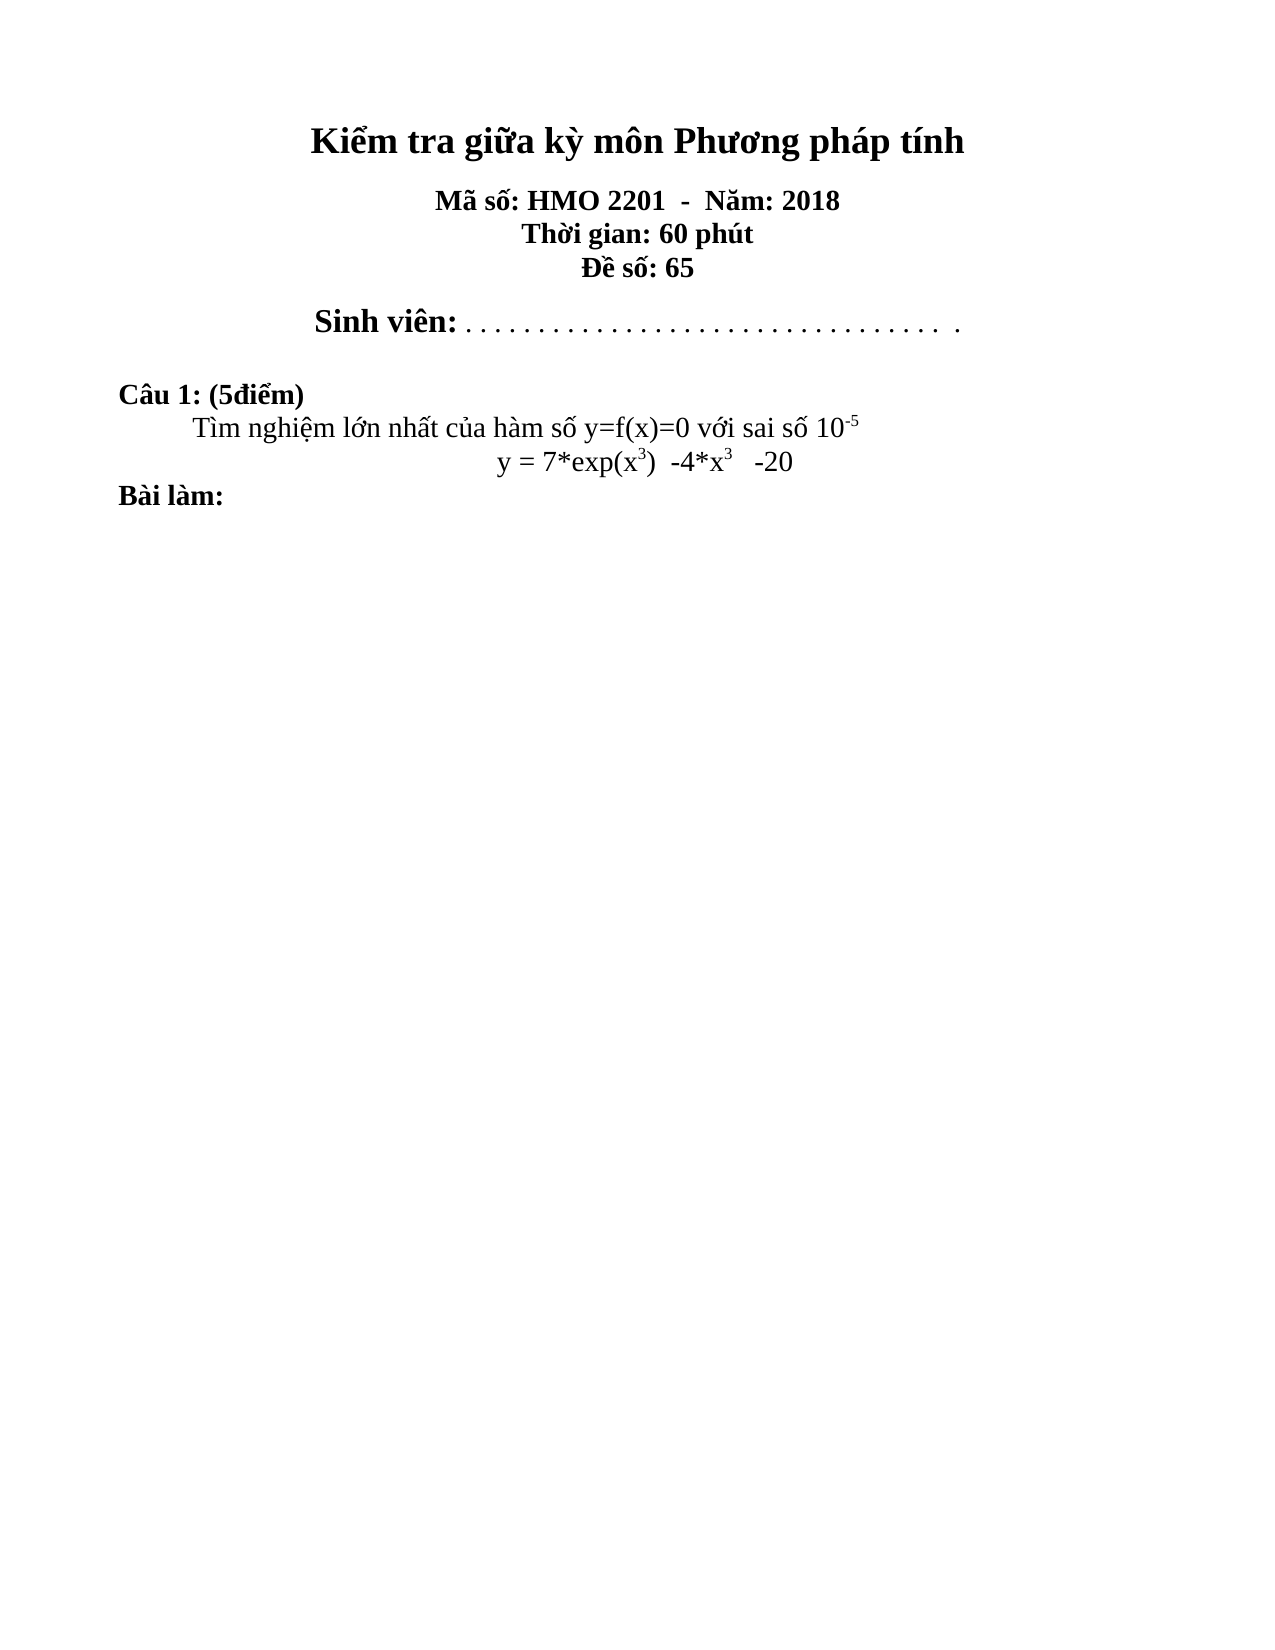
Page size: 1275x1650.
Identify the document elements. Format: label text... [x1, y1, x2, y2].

text Sinh viên: . . . . . . . . . . . . . . . . . . . . . . . . . . . . . . . . . . [118, 301, 1157, 340]
text Kiểm tra giữa kỳ môn Phương pháp tính [118, 118, 1157, 161]
text Đề số: 65 [118, 250, 1157, 283]
text Mã số: HMO 2201 - Năm: 2018 [118, 183, 1157, 216]
text Bài làm: [118, 478, 1157, 511]
text Tìm nghiệm lớn nhất của hàm số y=f(x)=0 với sai số 10-5 [118, 411, 1157, 444]
text Thời gian: 60 phút [118, 216, 1157, 250]
text Câu 1: (5điểm) [118, 377, 1157, 411]
text y = 7*exp(x3) -4*x3 -20 [118, 444, 1157, 478]
